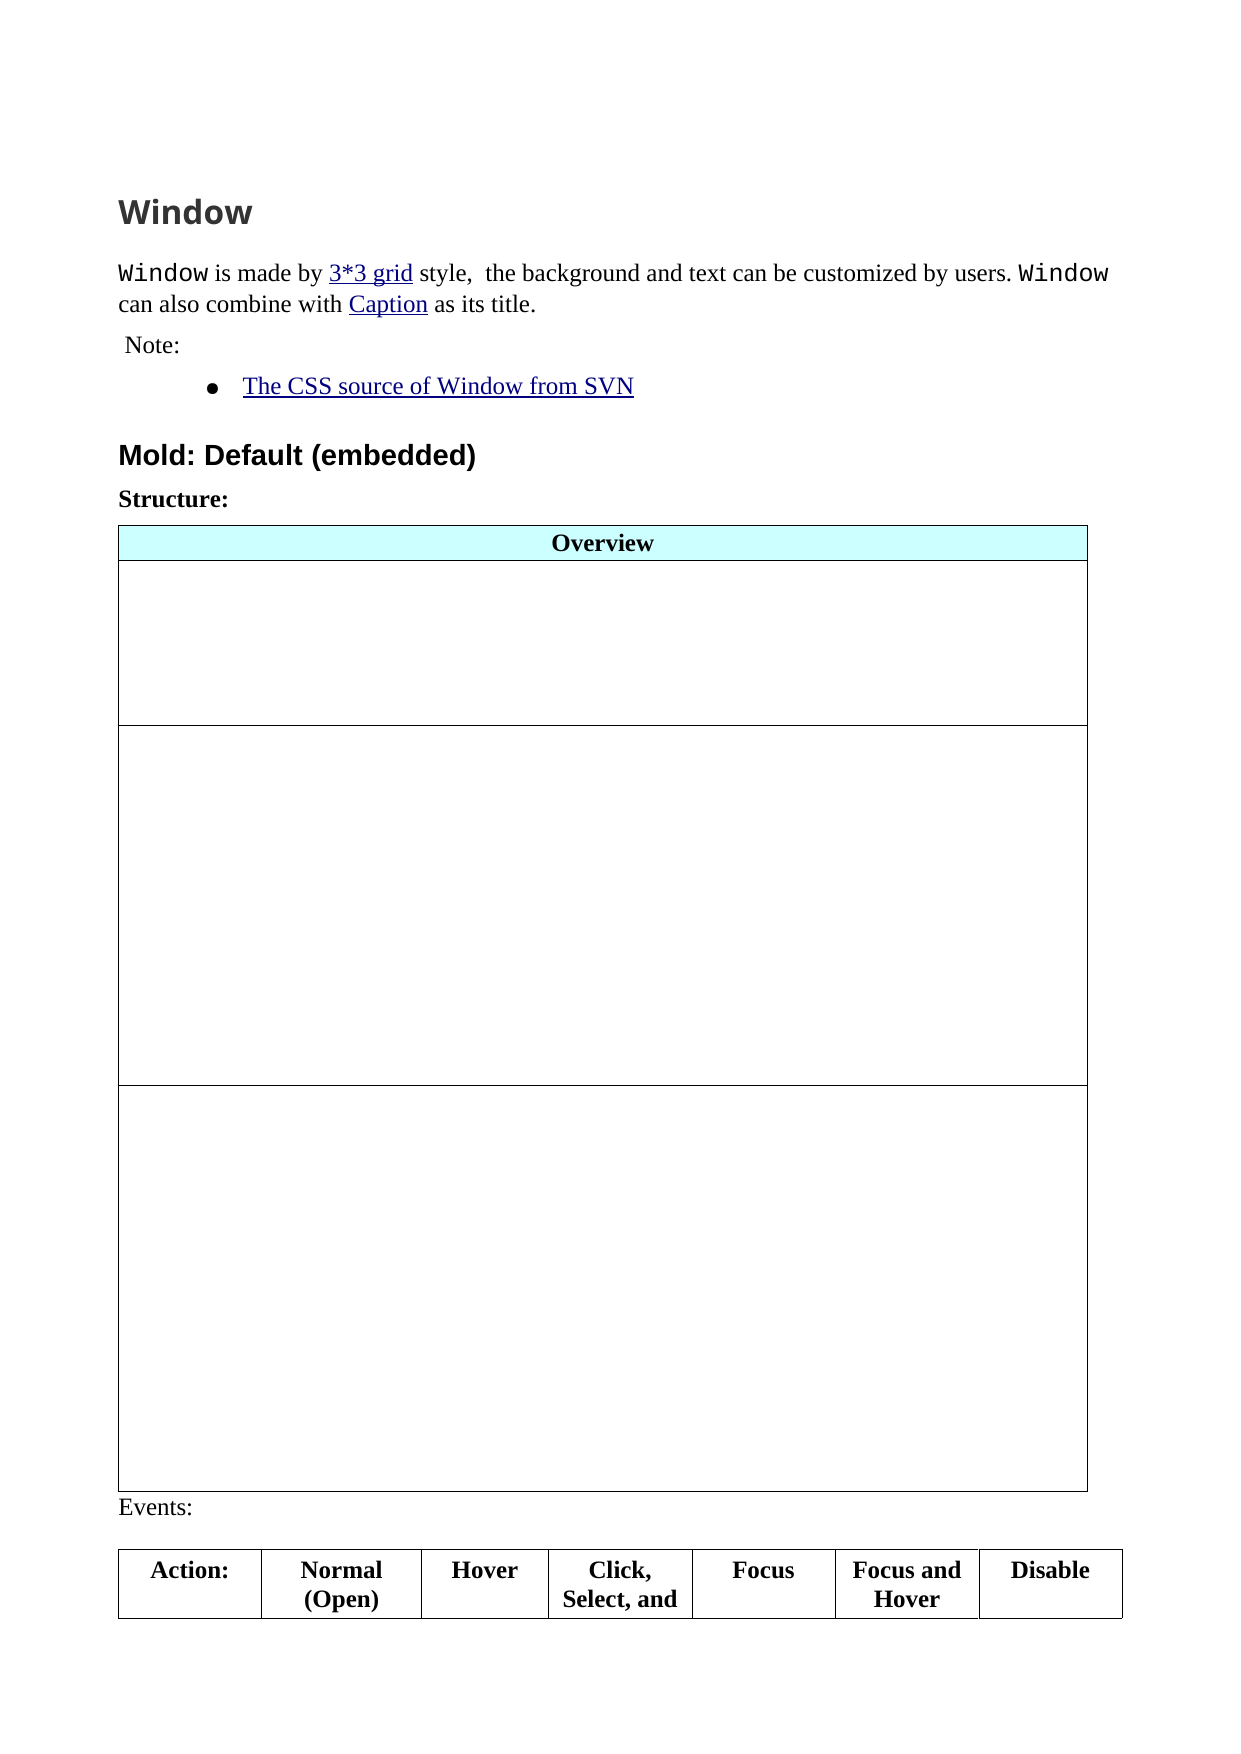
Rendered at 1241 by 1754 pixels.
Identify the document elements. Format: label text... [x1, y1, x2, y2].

table_cell [119, 726, 1087, 1085]
subtitle Window [118, 189, 1122, 234]
table_header Click, Select, and [549, 1550, 692, 1618]
table_header Focus and Hover [836, 1550, 978, 1618]
table_header Hover [422, 1550, 548, 1618]
table_cell [119, 561, 1087, 725]
table_header Action: [119, 1550, 261, 1618]
table_cell [119, 1086, 1087, 1491]
table_header Disable [980, 1550, 1122, 1618]
table_header Normal (Open) [262, 1550, 421, 1618]
table_header Overview [119, 526, 1087, 560]
list The CSS source of Window from SVN [205, 371, 1122, 400]
table_header Focus [693, 1550, 835, 1618]
text Structure: [118, 484, 1122, 512]
text Note: [118, 330, 1122, 359]
text Window is made by 3*3 grid style, the background and text can be customized by users. Window can also combine with Caption as its title. [118, 258, 1122, 318]
subtitle Mold: Default (embedded) [118, 438, 1122, 471]
text Events: [118, 1492, 1122, 1549]
